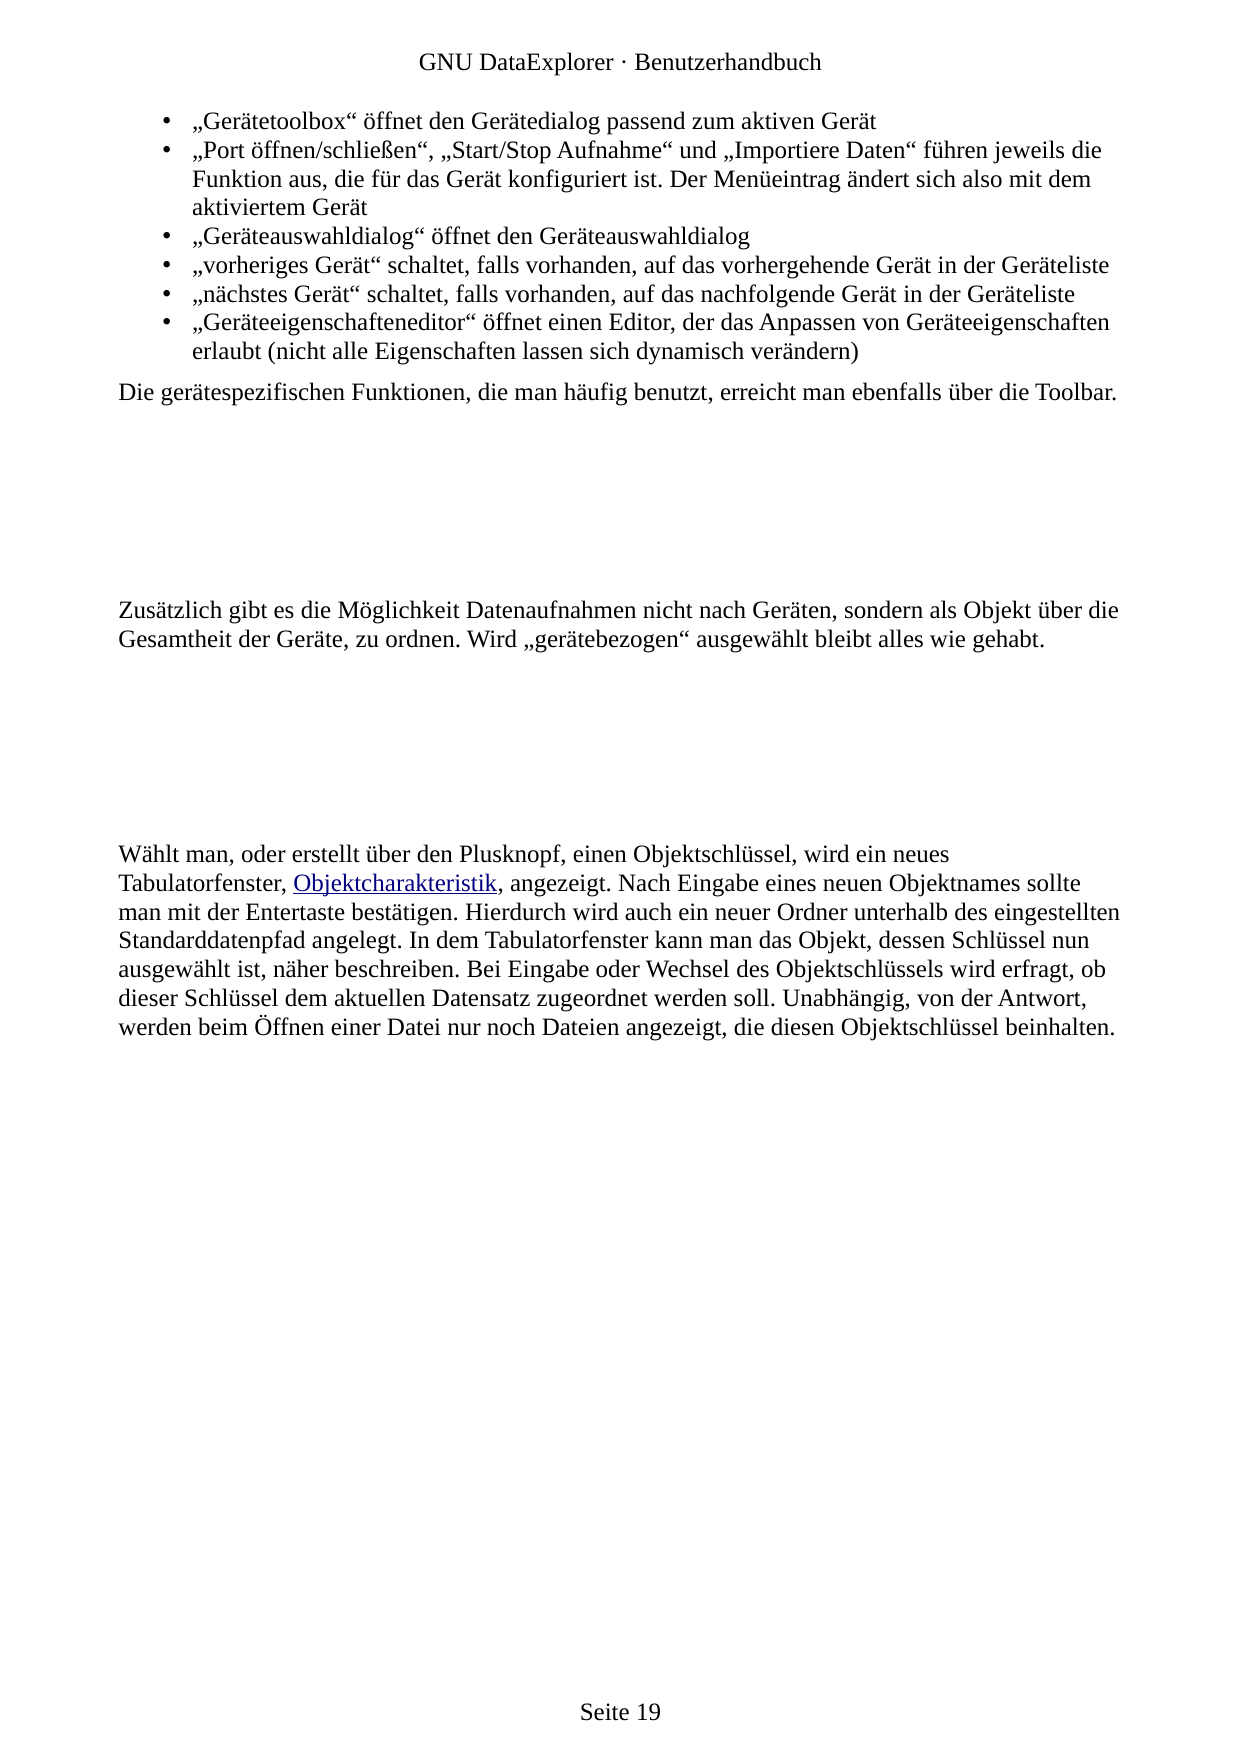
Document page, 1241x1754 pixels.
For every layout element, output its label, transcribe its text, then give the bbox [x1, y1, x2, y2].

list „Geräteeigenschafteneditor“ öffnet einen Editor, der das Anpassen von Geräteeigenschaften erlaubt (nicht alle Eigenschaften lassen sich dynamisch verändern) [162, 307, 1122, 365]
list „Gerätetoolbox“ öffnet den Gerätedialog passend zum aktiven Gerät [162, 106, 1122, 135]
text Wählt man, oder erstellt über den Plusknopf, einen Objektschlüssel, wird ein neues Tabulatorfenster, Objektcharakteristik, angezeigt. Nach Eingabe eines neuen Objektnames sollte man mit der Entertaste bestätigen. Hierdurch wird auch ein neuer Ordner unterhalb des eingestellten Standarddatenpfad angelegt. In dem Tabulatorfenster kann man das Objekt, dessen Schlüssel nun ausgewählt ist, näher beschreiben. Bei Eingabe oder Wechsel des Objektschlüssels wird erfragt, ob dieser Schlüssel dem aktuellen Datensatz zugeordnet werden soll. Unabhängig, von der Antwort, werden beim Öffnen einer Datei nur noch Dateien angezeigt, die diesen Objektschlüssel beinhalten. [118, 839, 1122, 1041]
list „Port öffnen/schließen“, „Start/Stop Aufnahme“ und „Importiere Daten“ führen jeweils die Funktion aus, die für das Gerät konfiguriert ist. Der Menüeintrag ändert sich also mit dem aktiviertem Gerät [162, 135, 1122, 221]
text Zusätzlich gibt es die Möglichkeit Datenaufnahmen nicht nach Geräten, sondern als Objekt über die Gesamtheit der Geräte, zu ordnen. Wird „gerätebezogen“ ausgewählt bleibt alles wie gehabt. [118, 596, 1122, 653]
list „Geräteauswahldialog“ öffnet den Geräteauswahldialog [162, 221, 1122, 250]
list „nächstes Gerät“ schaltet, falls vorhanden, auf das nachfolgende Gerät in der Geräteliste [162, 279, 1122, 307]
text Die gerätespezifischen Funktionen, die man häufig benutzt, erreicht man ebenfalls über die Toolbar. [118, 377, 1122, 406]
list „vorheriges Gerät“ schaltet, falls vorhanden, auf das vorhergehende Gerät in der Geräteliste [162, 250, 1122, 279]
